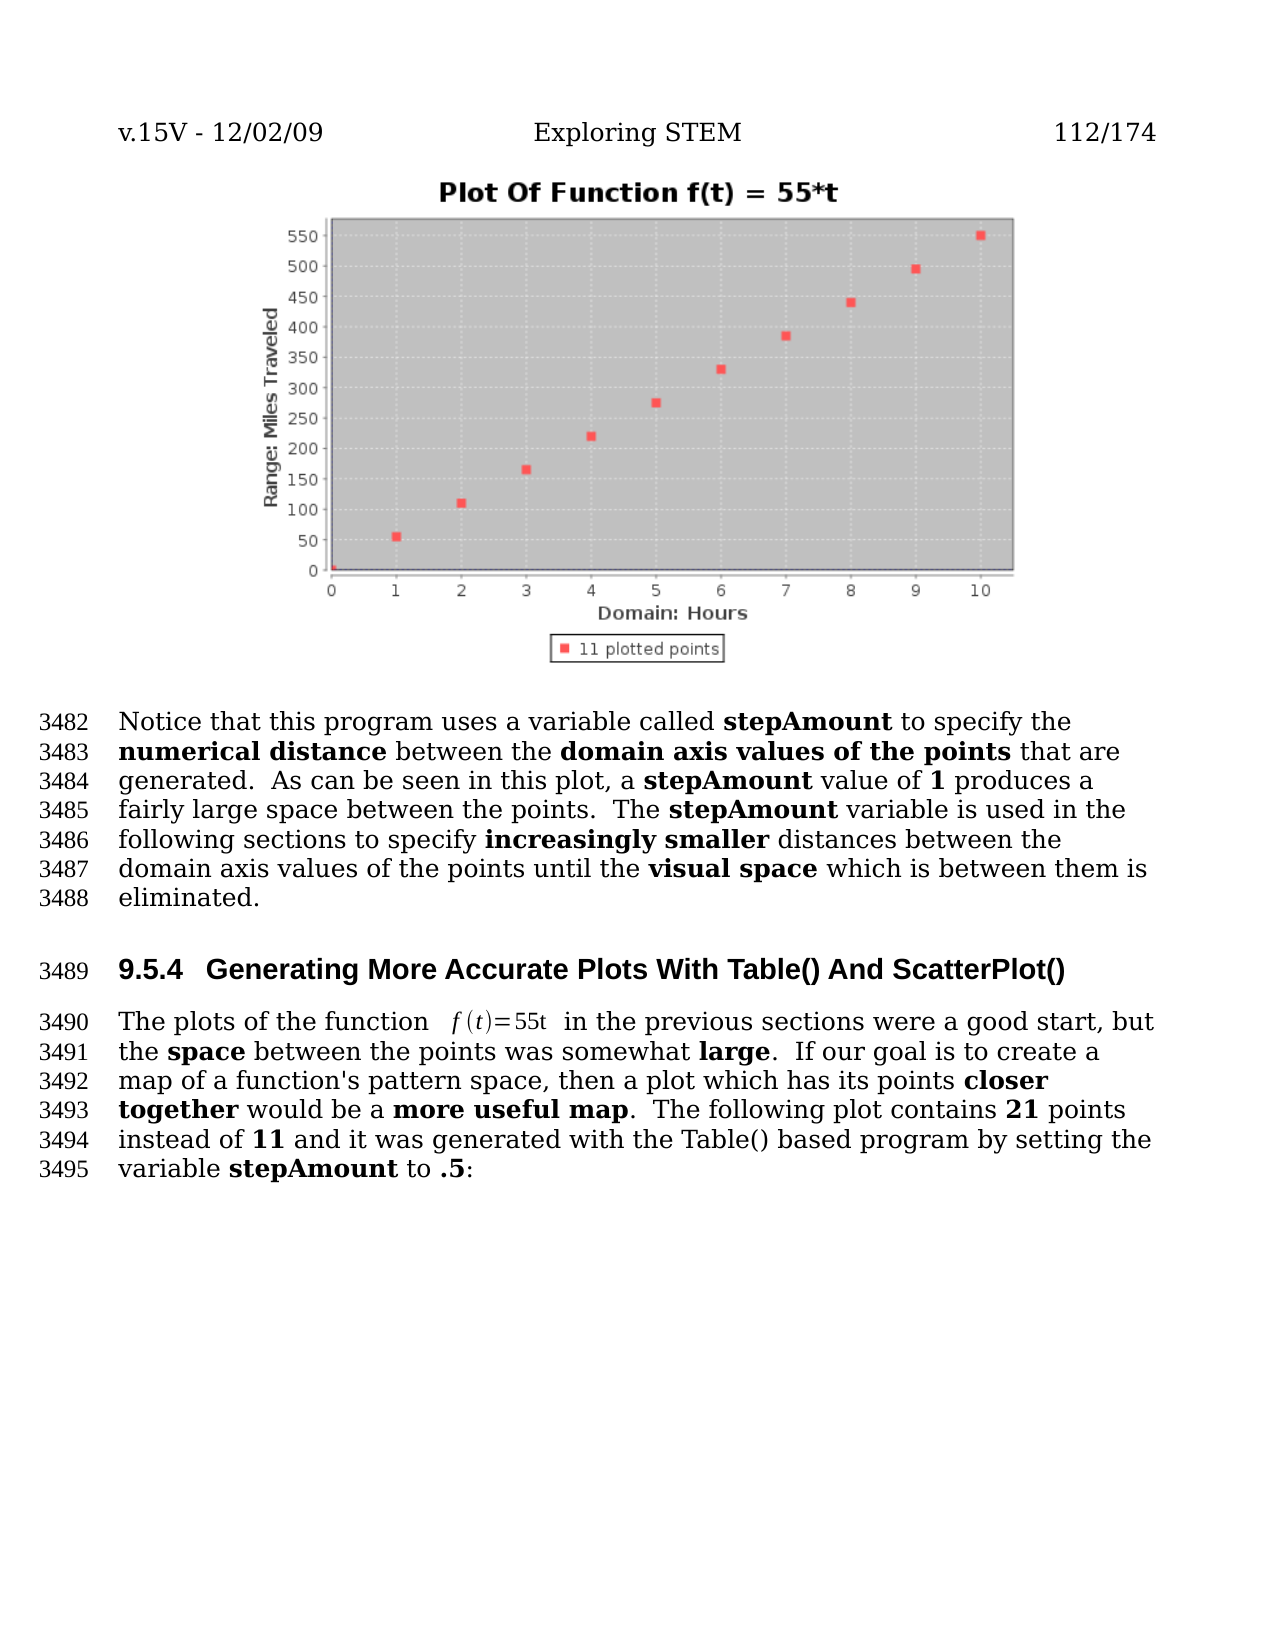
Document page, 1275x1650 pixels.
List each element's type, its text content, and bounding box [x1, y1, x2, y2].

subtitle Generating More Accurate Plots With Table() And ScatterPlot() [118, 952, 1157, 985]
text Notice that this program uses a variable called stepAmount to specify the numerical distance between the domain axis values of the points that are generated. As can be seen in this plot, a stepAmount value of 1 produces a fairly large space between the points. The stepAmount variable is used in the following sections to specify increasingly smaller distances between the domain axis values of the points until the visual space which is between them is eliminated. [118, 707, 1157, 913]
picture [246, 176, 1029, 664]
text The plots of the functionin the previous sections were a good start, but the space between the points was somewhat large. If our goal is to create a map of a function's pattern space, then a plot which has its points closer together would be a more useful map. The following plot contains 21 points instead of 11 and it was generated with the Table() based program by setting the variable stepAmount to .5: [118, 1006, 1157, 1183]
